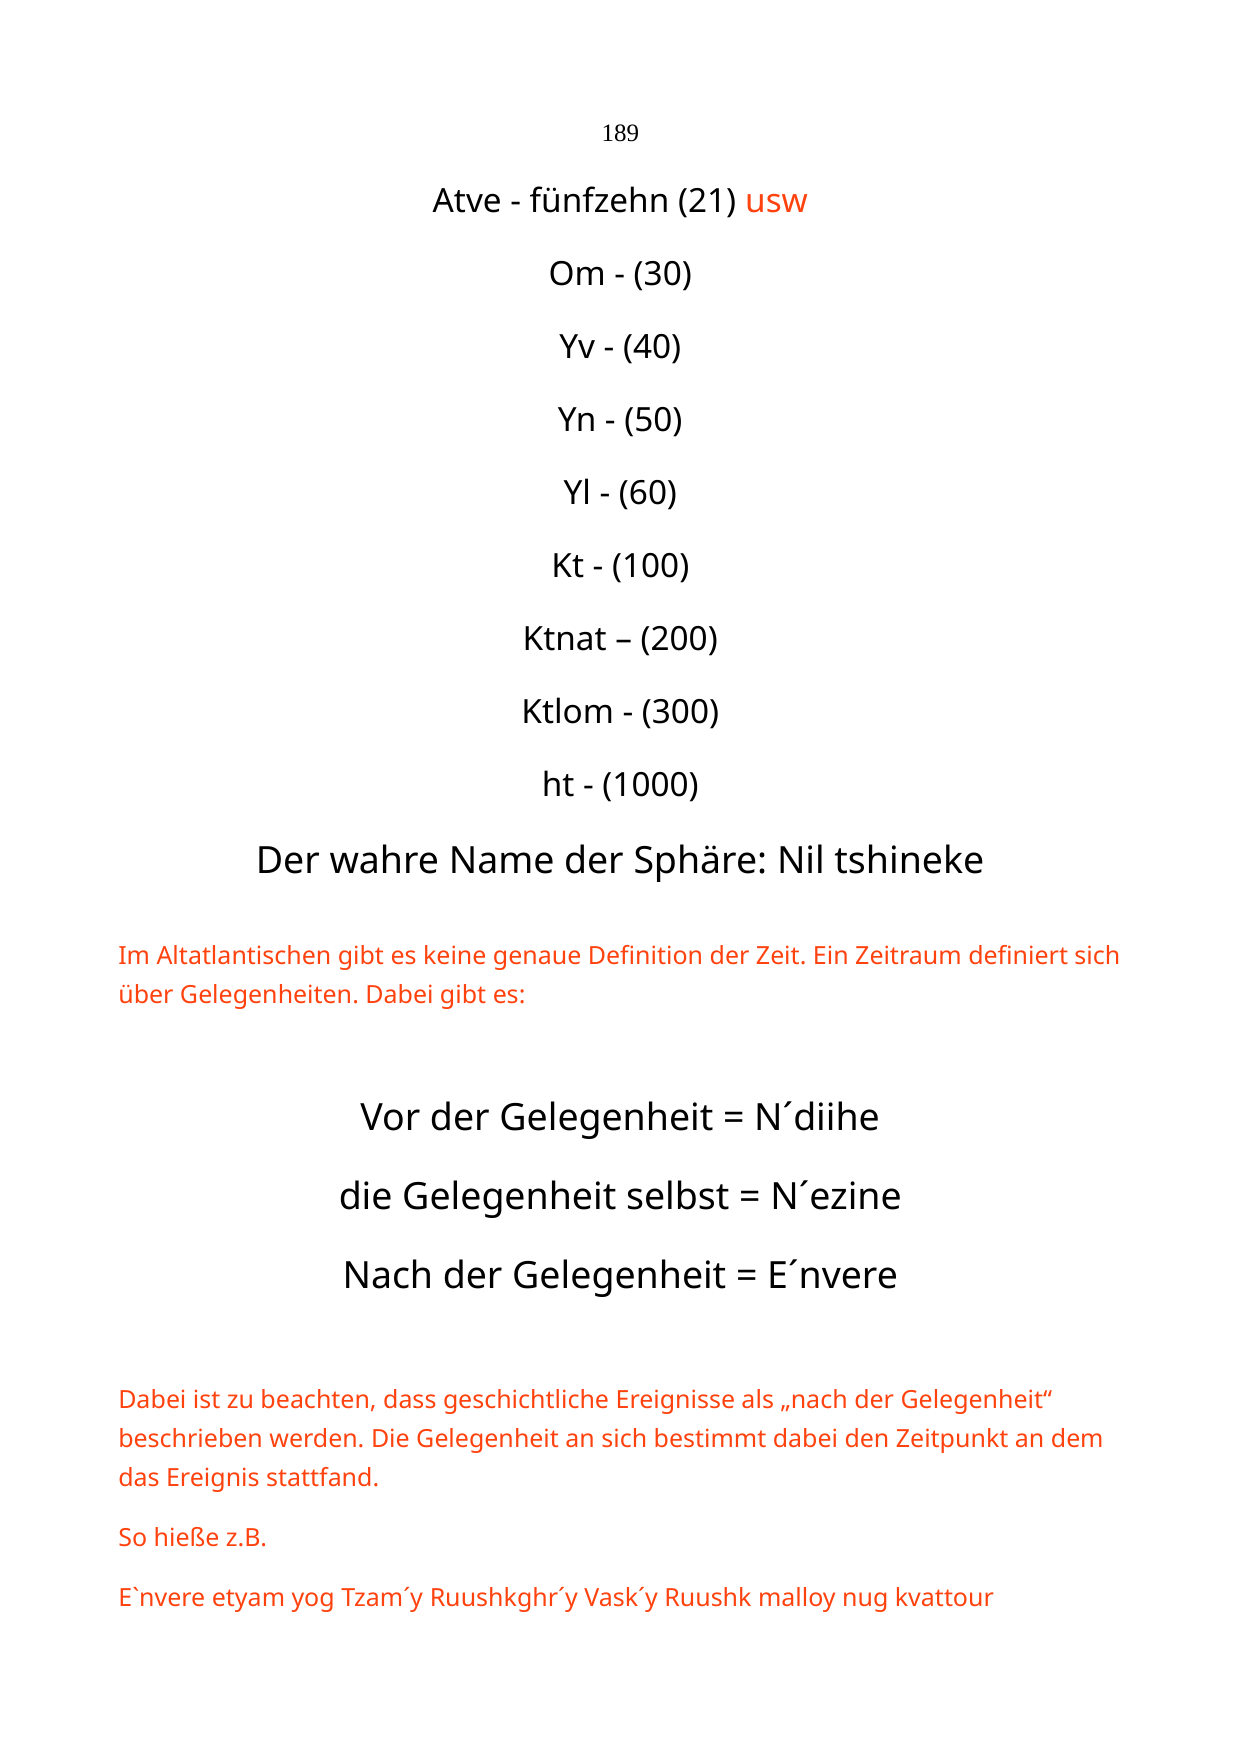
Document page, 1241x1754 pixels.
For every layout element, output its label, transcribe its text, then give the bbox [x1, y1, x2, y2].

text Der wahre Name der Sphäre: Nil tshineke [118, 833, 1122, 884]
text Yl - (60) [118, 468, 1122, 514]
text Ktlom - (300) [118, 687, 1122, 733]
text Vor der Gelegenheit = N´diihe [118, 1090, 1122, 1141]
text So hieße z.B. [118, 1519, 1122, 1554]
text Ktnat – (200) [118, 614, 1122, 660]
text Yv - (40) [118, 322, 1122, 368]
text Om - (30) [118, 249, 1122, 295]
text Nach der Gelegenheit = E´nvere [118, 1249, 1122, 1300]
text Im Altatlantischen gibt es keine genaue Definition der Zeit. Ein Zeitraum definiert sich über Gelegenheiten. Dabei gibt es: [118, 938, 1122, 1011]
text Dabei ist zu beachten, dass geschichtliche Ereignisse als „nach der Gelegenheit“ beschrieben werden. Die Gelegenheit an sich bestimmt dabei den Zeitpunkt an dem das Ereignis stattfand. [118, 1381, 1122, 1494]
text ht - (1000) [118, 761, 1122, 806]
text Kt - (100) [118, 541, 1122, 587]
text E`nvere etyam yog Tzam´y Ruushkghr´y Vask´y Ruushk malloy nug kvattour [118, 1579, 1122, 1614]
text Atve - fünfzehn (21) usw [118, 176, 1122, 222]
text die Gelegenheit selbst = N´ezine [118, 1169, 1122, 1220]
text Yn - (50) [118, 395, 1122, 441]
